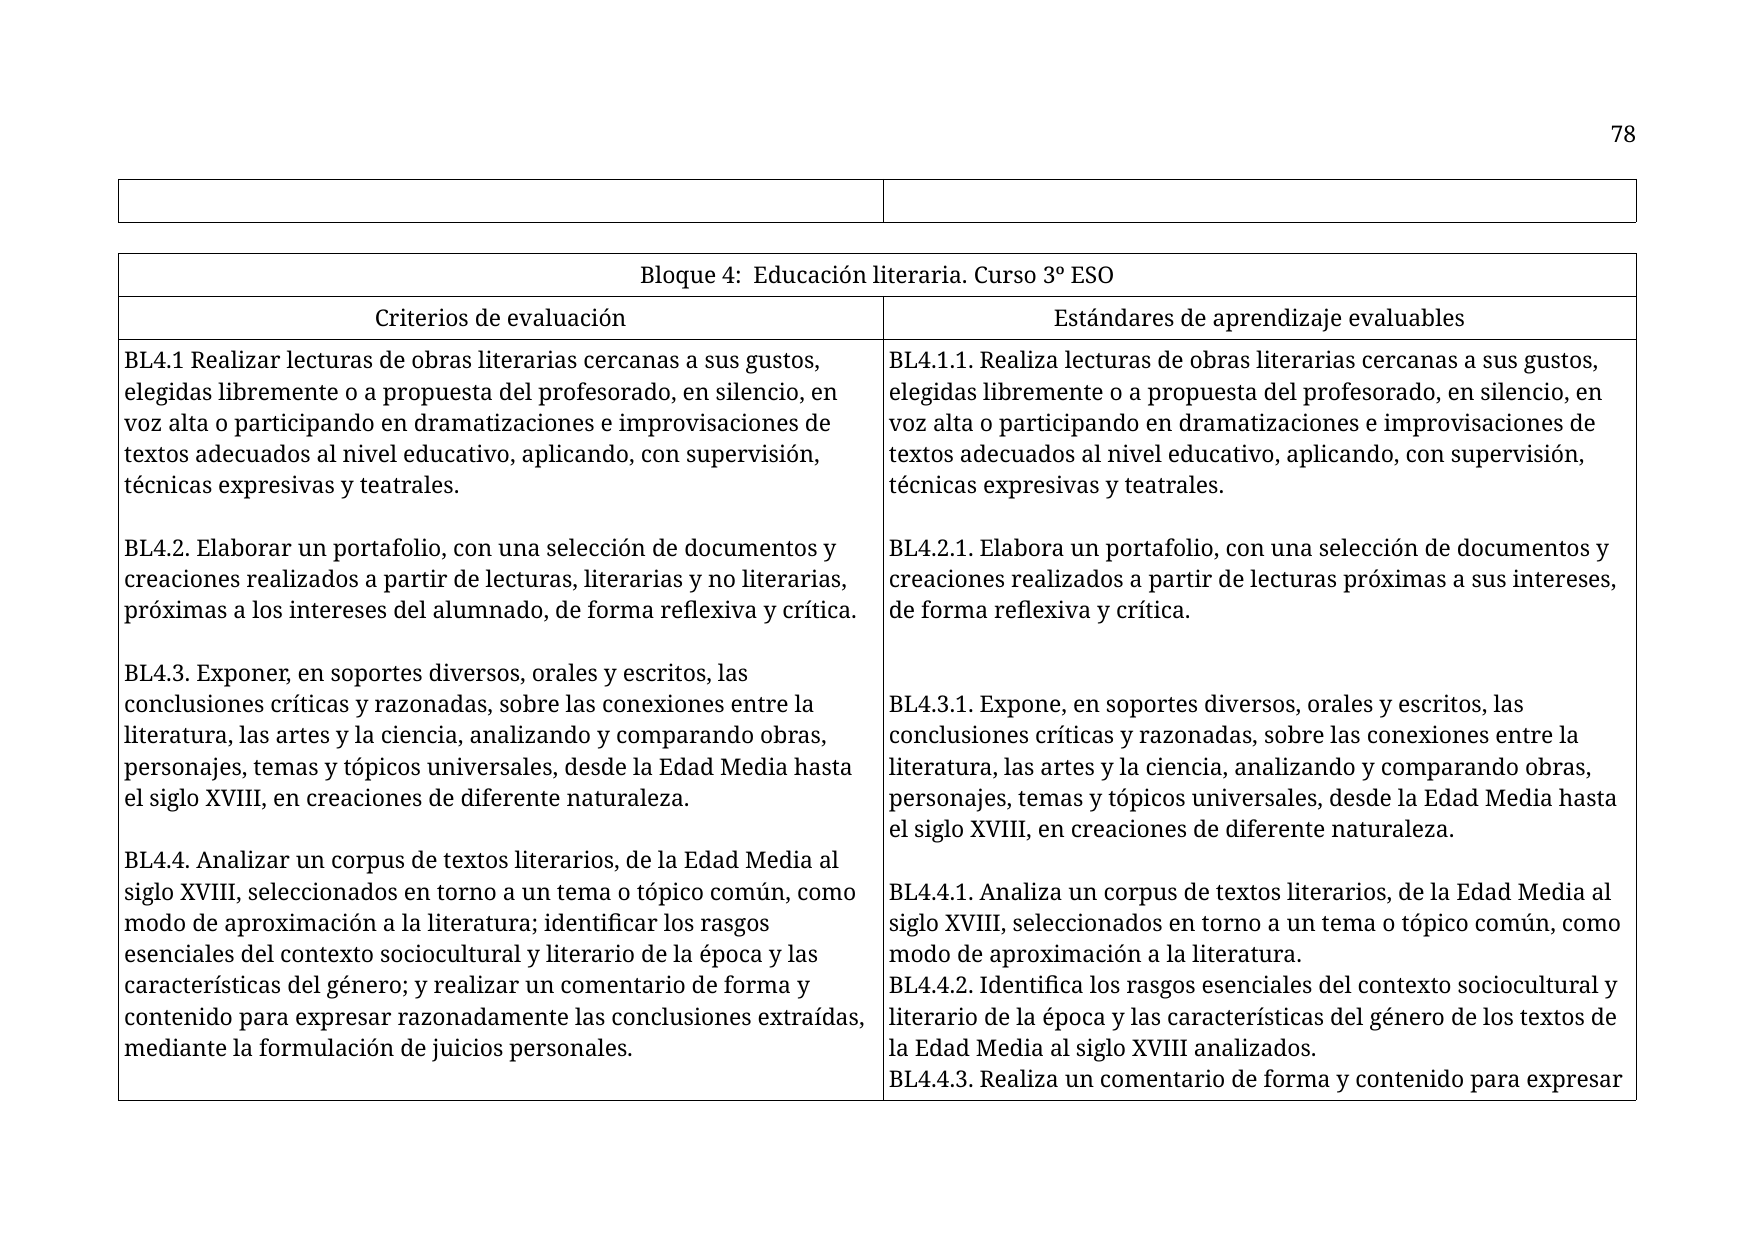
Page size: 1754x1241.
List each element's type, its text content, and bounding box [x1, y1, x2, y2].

table_cell BL4.1.1. Realiza lecturas de obras literarias cercanas a sus gustos, elegidas libremente o a propuesta del profesorado, en silencio, en voz alta o participando en dramatizaciones e improvisaciones de textos adecuados al nivel educativo, aplicando, con supervisión, técnicas expresivas y teatrales. BL4.2.1. Elabora un portafolio, con una selección de documentos y creaciones realizados a partir de lecturas próximas a sus intereses, de forma reflexiva y crítica. BL4.3.1. Expone, en soportes diversos, orales y escritos, las conclusiones críticas y razonadas, sobre las conexiones entre la literatura, las artes y la ciencia, analizando y comparando obras, personajes, temas y tópicos universales, desde la Edad Media hasta el siglo XVIII, en creaciones de diferente naturaleza. BL4.4.1. Analiza un corpus de textos literarios, de la Edad Media al siglo XVIII, seleccionados en torno a un tema o tópico común, como modo de aproximación a la literatura. BL4.4.2. Identifica los rasgos esenciales del contexto sociocultural y literario de la época y las características del género de los textos de la Edad Media al siglo XVIII analizados. BL4.4.3. Realiza un comentario de forma y contenido para expresar [884, 340, 1636, 1100]
table_header Bloque 4: Educación literaria. Curso 3º ESO [119, 254, 1636, 296]
table_cell Estándares de aprendizaje evaluables [884, 297, 1636, 339]
table_cell Criterios de evaluación [119, 297, 883, 339]
table_cell BL4.1 Realizar lecturas de obras literarias cercanas a sus gustos, elegidas libremente o a propuesta del profesorado, en silencio, en voz alta o participando en dramatizaciones e improvisaciones de textos adecuados al nivel educativo, aplicando, con supervisión, técnicas expresivas y teatrales. BL4.2. Elaborar un portafolio, con una selección de documentos y creaciones realizados a partir de lecturas, literarias y no literarias, próximas a los intereses del alumnado, de forma reflexiva y crítica. BL4.3. Exponer, en soportes diversos, orales y escritos, las conclusiones críticas y razonadas, sobre las conexiones entre la literatura, las artes y la ciencia, analizando y comparando obras, personajes, temas y tópicos universales, desde la Edad Media hasta el siglo XVIII, en creaciones de diferente naturaleza. BL4.4. Analizar un corpus de textos literarios, de la Edad Media al siglo XVIII, seleccionados en torno a un tema o tópico común, como modo de aproximación a la literatura; identificar los rasgos esenciales del contexto sociocultural y literario de la época y las características del género; y realizar un comentario de forma y contenido para expresar razonadamente las conclusiones extraídas, mediante la formulación de juicios personales. [119, 340, 883, 1100]
